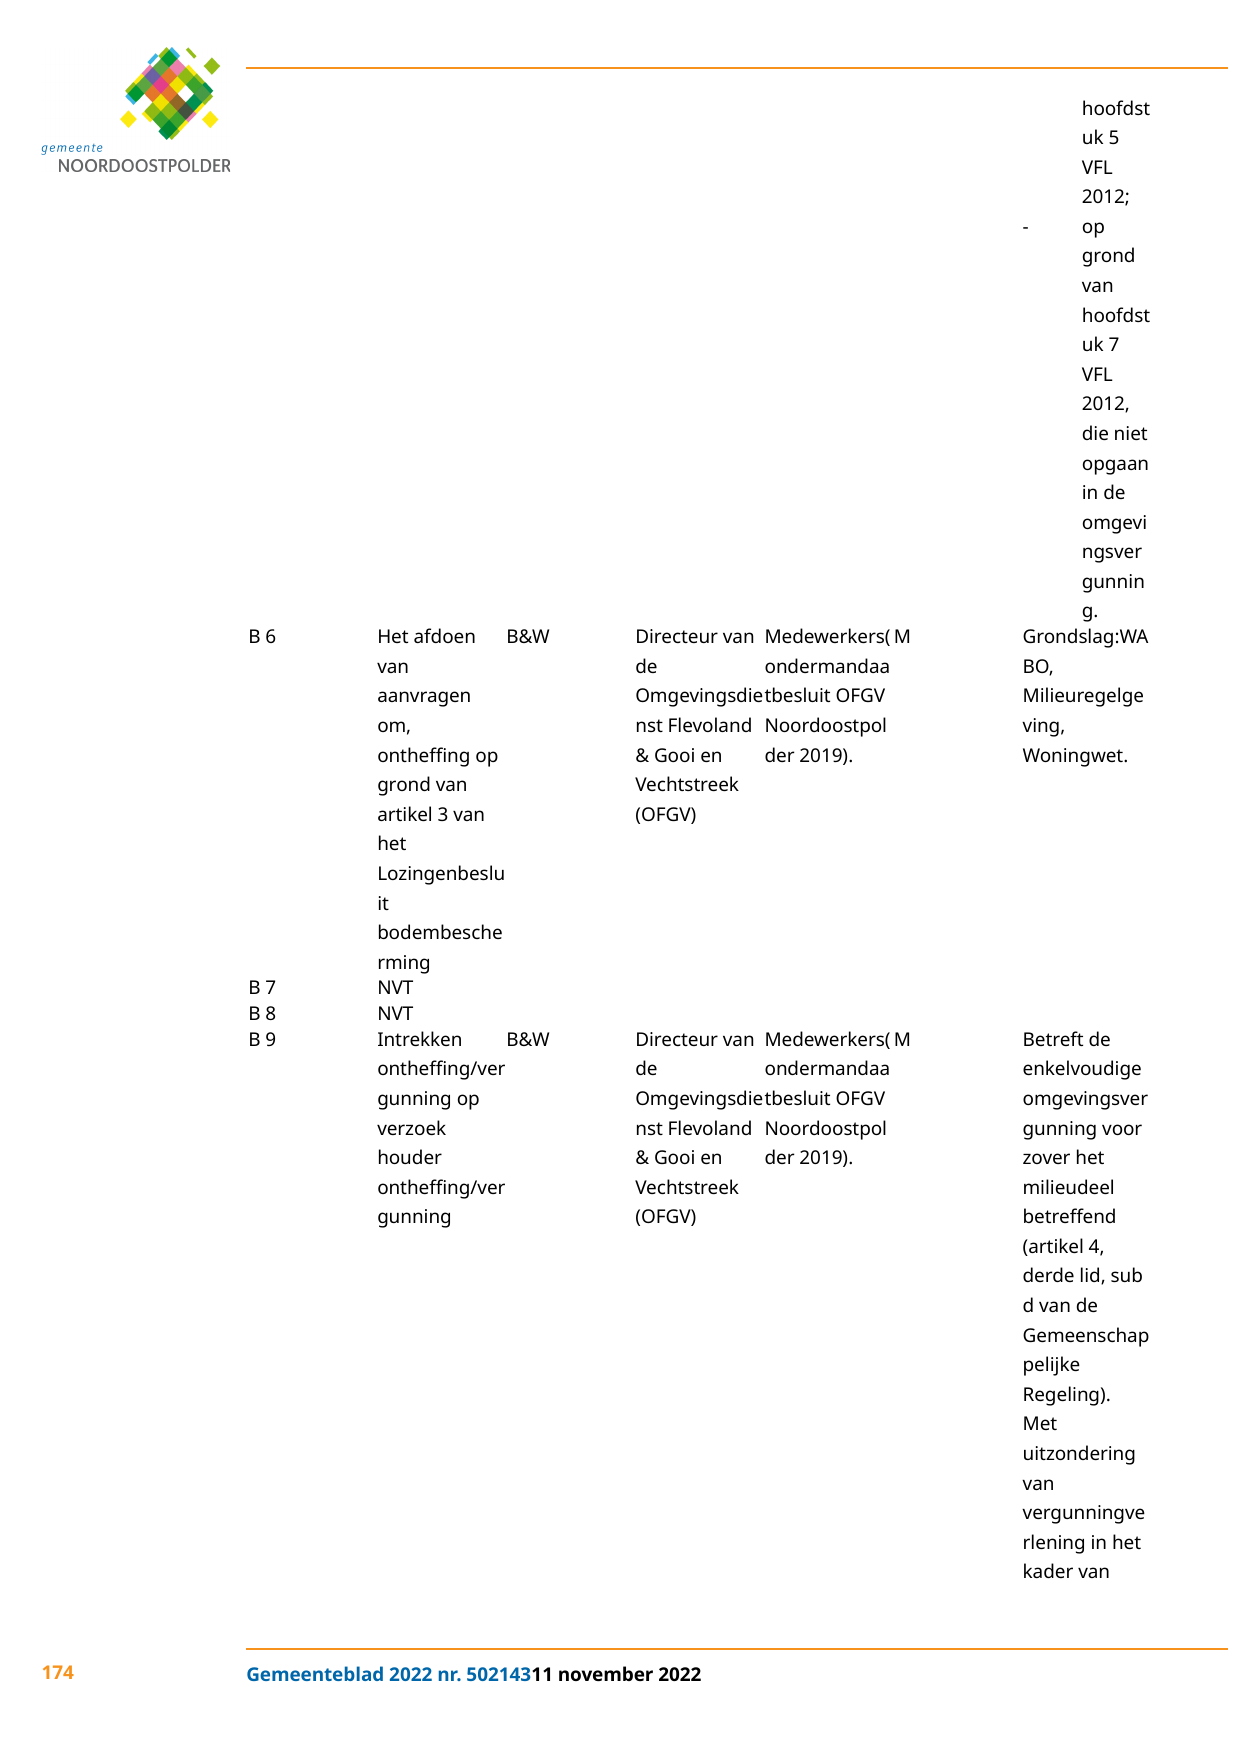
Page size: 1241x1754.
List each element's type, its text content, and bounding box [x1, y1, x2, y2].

table_cell [506, 975, 635, 1000]
table_cell [635, 975, 764, 1000]
table_cell Medewerkers(ondermandaatbesluit OFGV Noordoostpolder 2019). [764, 624, 893, 974]
table_cell Intrekken ontheffing/vergunning op verzoek houder ontheffing/vergunning [377, 1026, 506, 1584]
table_cell [506, 1000, 635, 1026]
table_cell NVT [377, 1000, 506, 1026]
table_cell B 9 [248, 1026, 377, 1584]
table_cell B&W [506, 1026, 635, 1584]
table_cell [1023, 1000, 1152, 1026]
table_cell B&W [506, 624, 635, 974]
table_cell M [894, 1026, 1022, 1584]
table_cell [248, 95, 377, 623]
table_cell Grondslag:WABO, Milieuregelgeving, Woningwet. [1023, 624, 1152, 974]
table_cell Het afdoen van aanvragen om, ontheffing op grond van artikel 3 van het Lozingenbesluit bodembescherming [377, 624, 506, 974]
table_cell B 7 [248, 975, 377, 1000]
table_cell [764, 95, 893, 623]
table_cell M [894, 624, 1022, 974]
table_cell [894, 95, 1022, 623]
table_cell [894, 975, 1022, 1000]
table_cell Directeur van de Omgevingsdienst Flevoland & Gooi en Vechtstreek (OFGV) [635, 1026, 764, 1584]
table_cell hoofdstuk 5 VFL 2012; op grond van hoofdstuk 7 VFL 2012, die niet opgaan in de omgevingsvergunning. [1023, 95, 1152, 623]
table_cell Directeur van de Omgevingsdienst Flevoland & Gooi en Vechtstreek (OFGV) [635, 624, 764, 974]
table_cell [764, 975, 893, 1000]
table_cell [506, 95, 635, 623]
table_cell [1023, 975, 1152, 1000]
table_cell Medewerkers(ondermandaatbesluit OFGV Noordoostpolder 2019). [764, 1026, 893, 1584]
table_cell B 6 [248, 624, 377, 974]
table_cell [377, 95, 506, 623]
table_cell [894, 1000, 1022, 1026]
table_cell Betreft de enkelvoudige omgevingsvergunning voor zover het milieudeel betreffend (artikel 4, derde lid, sub d van de Gemeenschappelijke Regeling). Met uitzondering van vergunningverlening in het kader van [1023, 1026, 1152, 1584]
table_cell [764, 1000, 893, 1026]
table_cell NVT [377, 975, 506, 1000]
picture [41, 47, 231, 172]
table_cell [635, 1000, 764, 1026]
table_cell [635, 95, 764, 623]
table_cell B 8 [248, 1000, 377, 1026]
